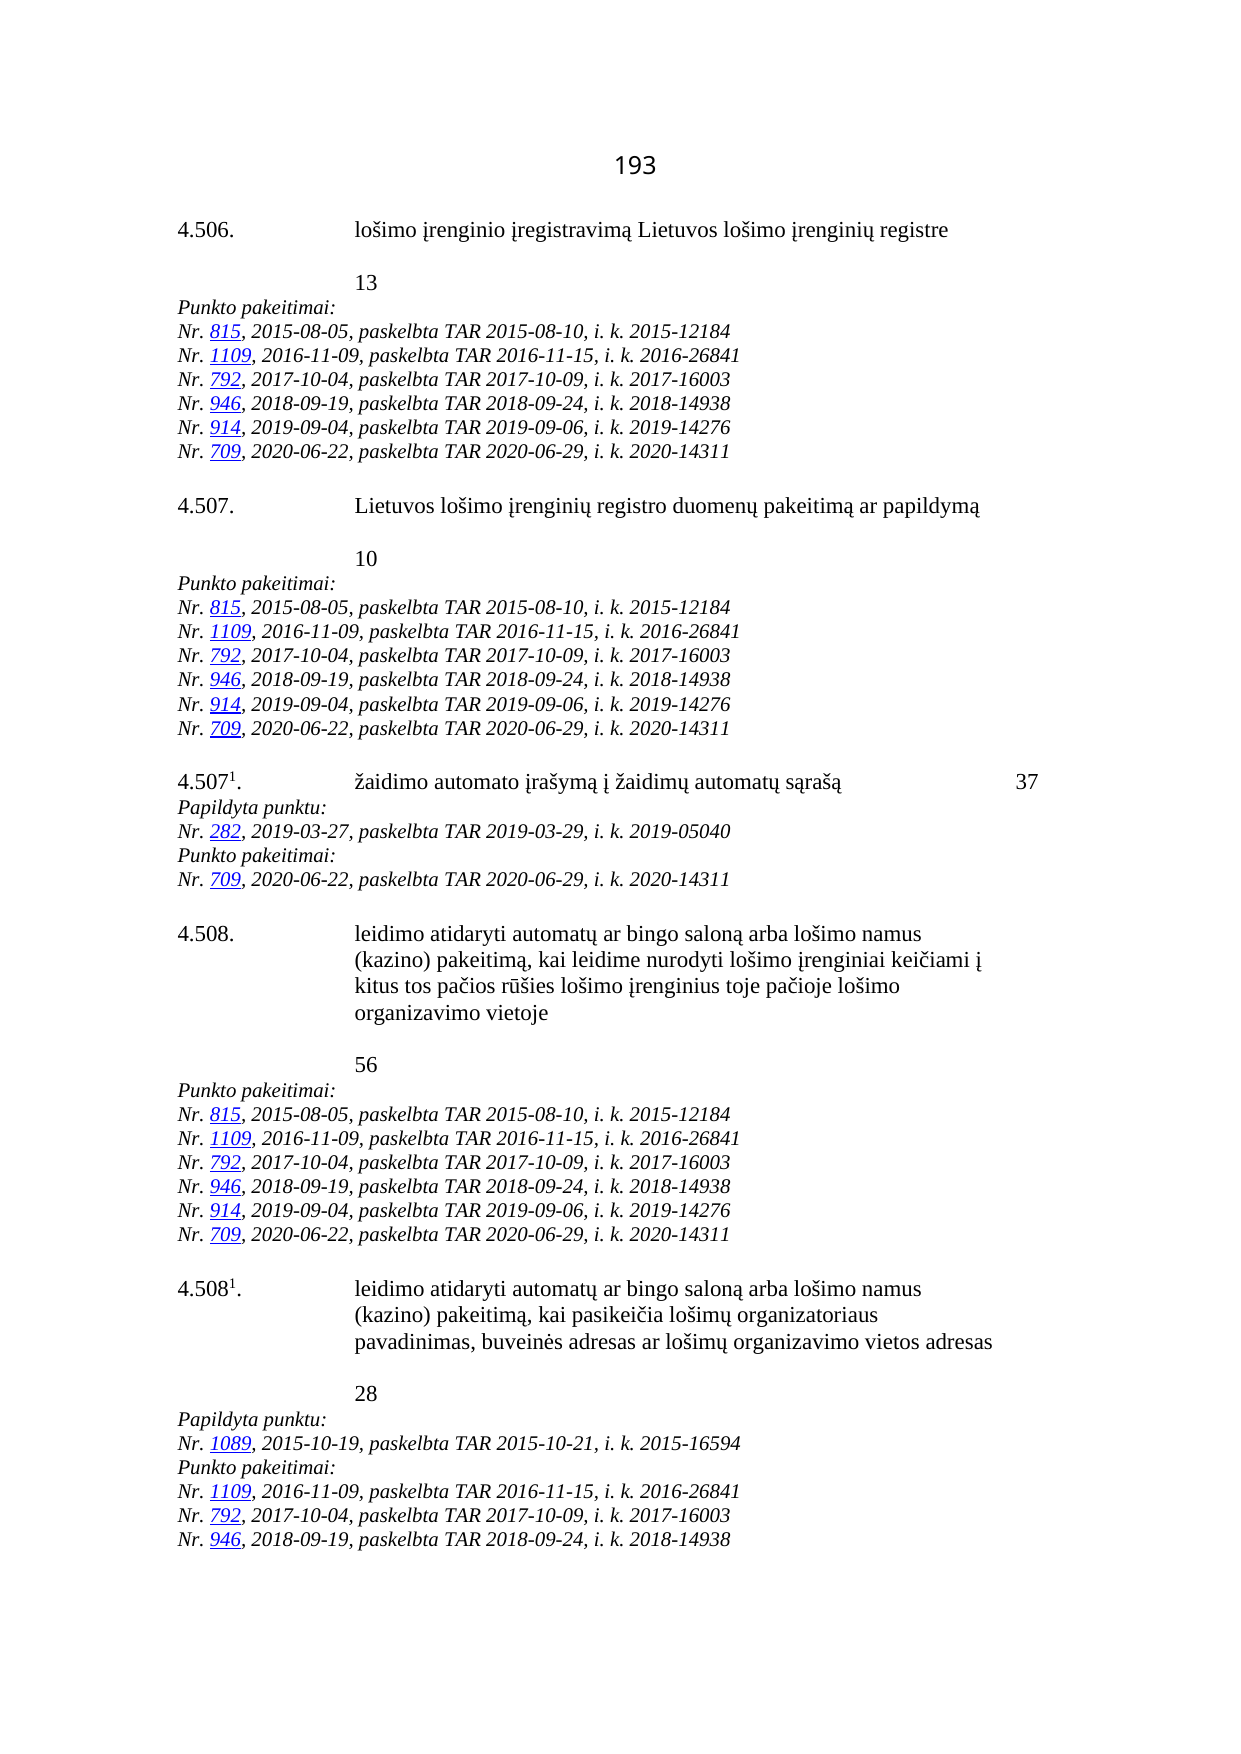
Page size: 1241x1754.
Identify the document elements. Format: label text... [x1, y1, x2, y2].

text Nr. 946, 2018-09-19, paskelbta TAR 2018-09-24, i. k. 2018-14938 [177, 667, 1093, 691]
text Nr. 709, 2020-06-22, paskelbta TAR 2020-06-29, i. k. 2020-14311 [177, 867, 1093, 891]
text Nr. 914, 2019-09-04, paskelbta TAR 2019-09-06, i. k. 2019-14276 [177, 1198, 1093, 1222]
text Papildyta punktu: [177, 795, 1093, 819]
text Nr. 1109, 2016-11-09, paskelbta TAR 2016-11-15, i. k. 2016-26841 [177, 343, 1093, 367]
text Nr. 282, 2019-03-27, paskelbta TAR 2019-03-29, i. k. 2019-05040 [177, 819, 1093, 843]
text Nr. 914, 2019-09-04, paskelbta TAR 2019-09-06, i. k. 2019-14276 [177, 691, 1093, 716]
text Nr. 914, 2019-09-04, paskelbta TAR 2019-09-06, i. k. 2019-14276 [177, 415, 1093, 439]
text 4.506. lošimo įrenginio įregistravimą Lietuvos lošimo įrenginių registre 13 [177, 216, 1004, 295]
text Papildyta punktu: [177, 1407, 1093, 1431]
text Punkto pakeitimai: [177, 571, 1093, 595]
text Nr. 709, 2020-06-22, paskelbta TAR 2020-06-29, i. k. 2020-14311 [177, 1222, 1093, 1246]
text Punkto pakeitimai: [177, 843, 1093, 867]
text Nr. 1109, 2016-11-09, paskelbta TAR 2016-11-15, i. k. 2016-26841 [177, 619, 1093, 643]
text Nr. 946, 2018-09-19, paskelbta TAR 2018-09-24, i. k. 2018-14938 [177, 391, 1093, 415]
text Nr. 792, 2017-10-04, paskelbta TAR 2017-10-09, i. k. 2017-16003 [177, 1503, 1093, 1527]
text Nr. 1109, 2016-11-09, paskelbta TAR 2016-11-15, i. k. 2016-26841 [177, 1479, 1093, 1503]
text Nr. 792, 2017-10-04, paskelbta TAR 2017-10-09, i. k. 2017-16003 [177, 643, 1093, 667]
text 4.5081. leidimo atidaryti automatų ar bingo saloną arba lošimo namus (kazino) pakeitimą, kai pasikeičia lošimų organizatoriaus pavadinimas, buveinės adresas ar lošimų organizavimo vietos adresas 28 [177, 1275, 1004, 1407]
text Nr. 815, 2015-08-05, paskelbta TAR 2015-08-10, i. k. 2015-12184 [177, 319, 1093, 343]
text Nr. 946, 2018-09-19, paskelbta TAR 2018-09-24, i. k. 2018-14938 [177, 1174, 1093, 1198]
text Nr. 1109, 2016-11-09, paskelbta TAR 2016-11-15, i. k. 2016-26841 [177, 1126, 1093, 1150]
text 4.507. Lietuvos lošimo įrenginių registro duomenų pakeitimą ar papildymą 10 [177, 492, 1004, 571]
text Punkto pakeitimai: [177, 1455, 1093, 1479]
text Nr. 1089, 2015-10-19, paskelbta TAR 2015-10-21, i. k. 2015-16594 [177, 1431, 1093, 1455]
text Nr. 792, 2017-10-04, paskelbta TAR 2017-10-09, i. k. 2017-16003 [177, 1150, 1093, 1174]
text Punkto pakeitimai: [177, 1078, 1093, 1102]
text Nr. 815, 2015-08-05, paskelbta TAR 2015-08-10, i. k. 2015-12184 [177, 1102, 1093, 1126]
text 4.508. leidimo atidaryti automatų ar bingo saloną arba lošimo namus (kazino) pakeitimą, kai leidime nurodyti lošimo įrenginiai keičiami į kitus tos pačios rūšies lošimo įrenginius toje pačioje lošimo organizavimo vietoje 56 [177, 920, 1004, 1078]
text Nr. 792, 2017-10-04, paskelbta TAR 2017-10-09, i. k. 2017-16003 [177, 367, 1093, 391]
text Nr. 815, 2015-08-05, paskelbta TAR 2015-08-10, i. k. 2015-12184 [177, 595, 1093, 619]
text Nr. 709, 2020-06-22, paskelbta TAR 2020-06-29, i. k. 2020-14311 [177, 716, 1093, 739]
text 4.5071. žaidimo automato įrašymą į žaidimų automatų sąrašą 37 [177, 768, 1093, 795]
text Punkto pakeitimai: [177, 295, 1093, 319]
text Nr. 709, 2020-06-22, paskelbta TAR 2020-06-29, i. k. 2020-14311 [177, 439, 1093, 463]
text Nr. 946, 2018-09-19, paskelbta TAR 2018-09-24, i. k. 2018-14938 [177, 1527, 1093, 1551]
